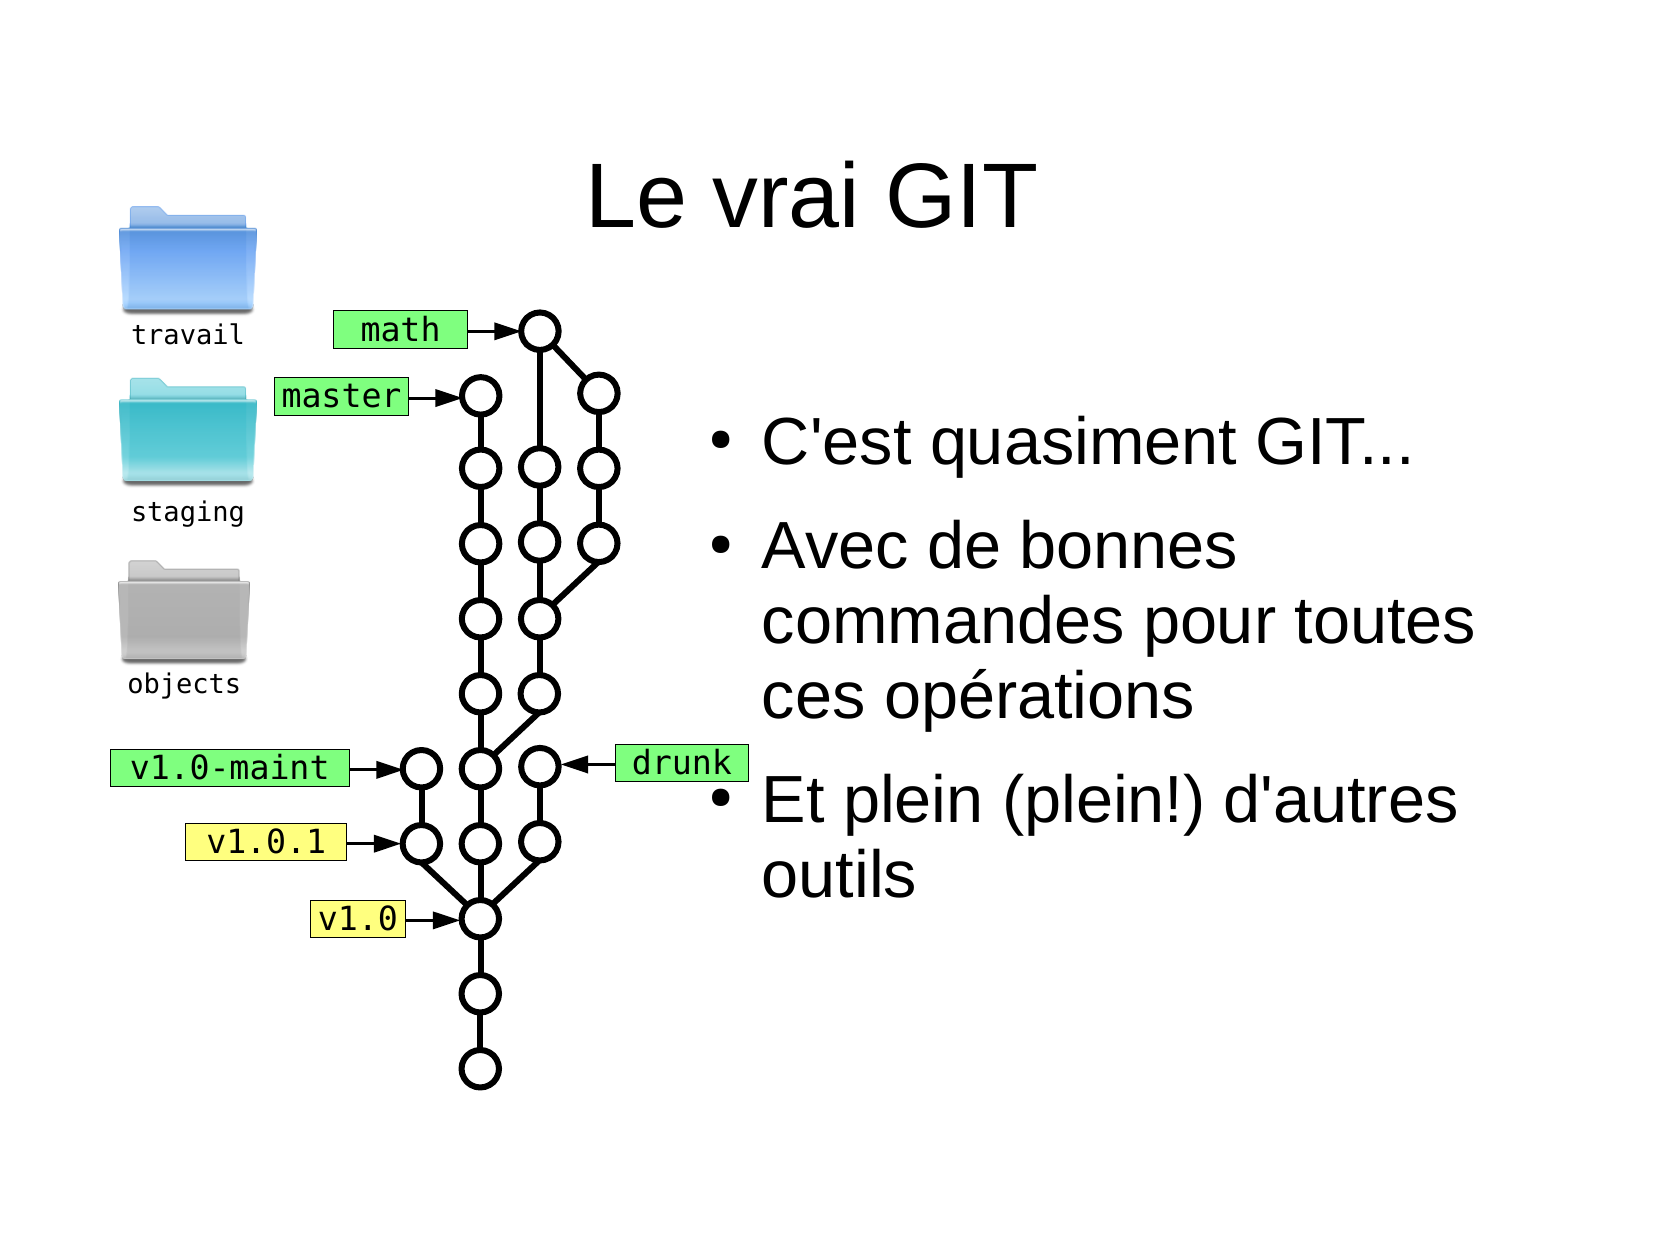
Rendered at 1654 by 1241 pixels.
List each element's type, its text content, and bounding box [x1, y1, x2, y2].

text_box v1.0 [310, 900, 406, 938]
text_box drunk [615, 744, 690, 782]
text_box [580, 374, 618, 412]
text_box [402, 825, 441, 863]
text_box math [333, 310, 468, 349]
text_box [521, 823, 559, 861]
picture [119, 369, 257, 489]
text_box travail [116, 312, 260, 359]
text_box v1.0.1 [185, 823, 347, 861]
text_box [520, 523, 559, 561]
text_box [520, 675, 559, 713]
text_box [461, 750, 500, 788]
text_box [521, 312, 559, 350]
title Le vrai GIT [118, 112, 1506, 281]
text_box master [274, 377, 409, 416]
picture [119, 191, 257, 312]
text_box staging [116, 489, 260, 536]
text_box [461, 975, 500, 1013]
text_box [461, 525, 500, 563]
text_box [580, 524, 618, 562]
text_box [461, 825, 500, 863]
text_box [580, 449, 618, 487]
text_box [461, 1050, 500, 1088]
text_box v1.0-maint [110, 749, 350, 787]
text_box [402, 750, 441, 788]
text_box [461, 600, 500, 638]
list C'est quasiment GIT... Avec de bonnes commandes pour toutes ces opérations Et plein (plein!) d'autres outils [690, 300, 1591, 1181]
text_box [461, 449, 500, 487]
text_box objects [112, 661, 273, 713]
text_box [520, 600, 559, 638]
text_box [461, 377, 500, 415]
text_box [461, 675, 500, 713]
picture [118, 552, 250, 661]
text_box [461, 900, 500, 938]
text_box [521, 747, 559, 786]
text_box [520, 448, 559, 486]
